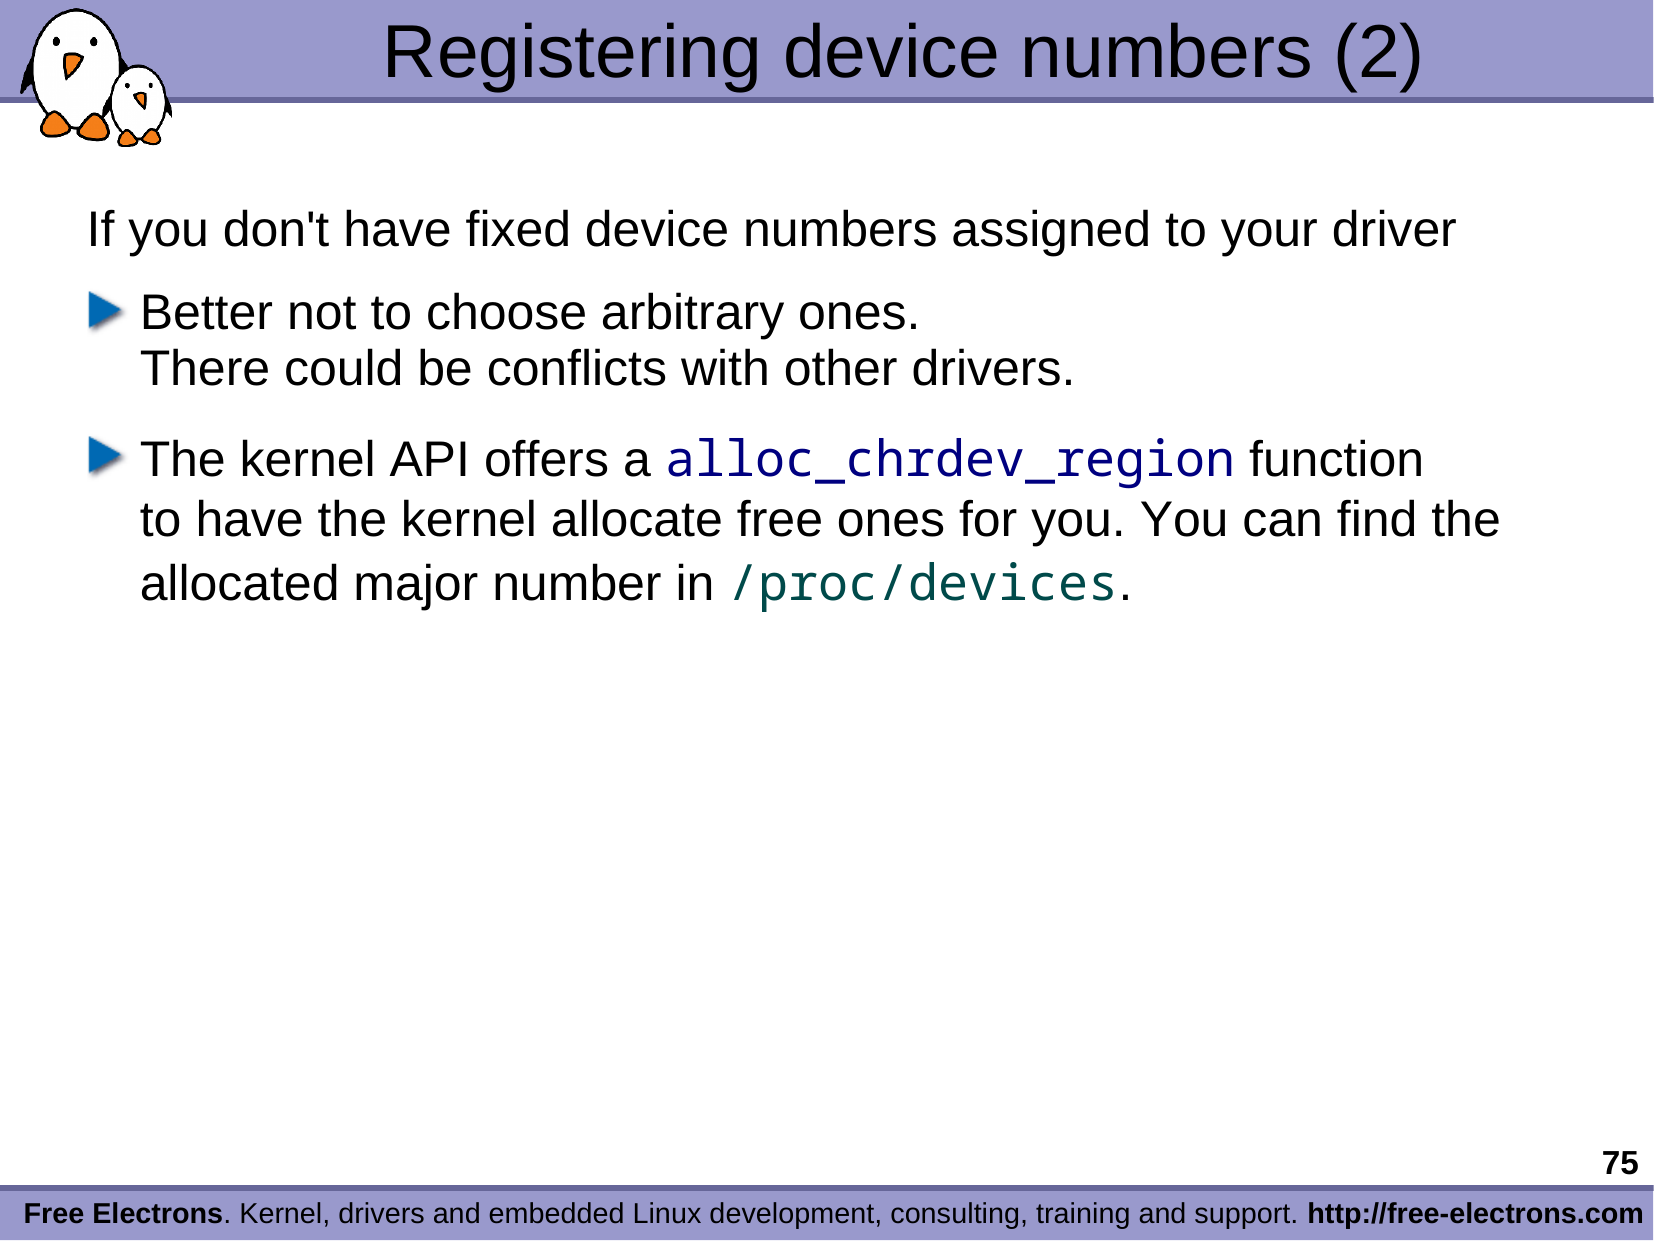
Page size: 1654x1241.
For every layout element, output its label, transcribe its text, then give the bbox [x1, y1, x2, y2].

picture [20, 8, 172, 147]
title Registering device numbers (2) [178, 4, 1631, 98]
list If you don't have fixed device numbers assigned to your driver Better not to choose arbitrary ones. There could be conflicts with other drivers. The kernel API offers a alloc_chrdev_region function to have the kernel allocate free ones for you. You can find the allocated major number in /proc/devices. [68, 201, 1592, 1118]
